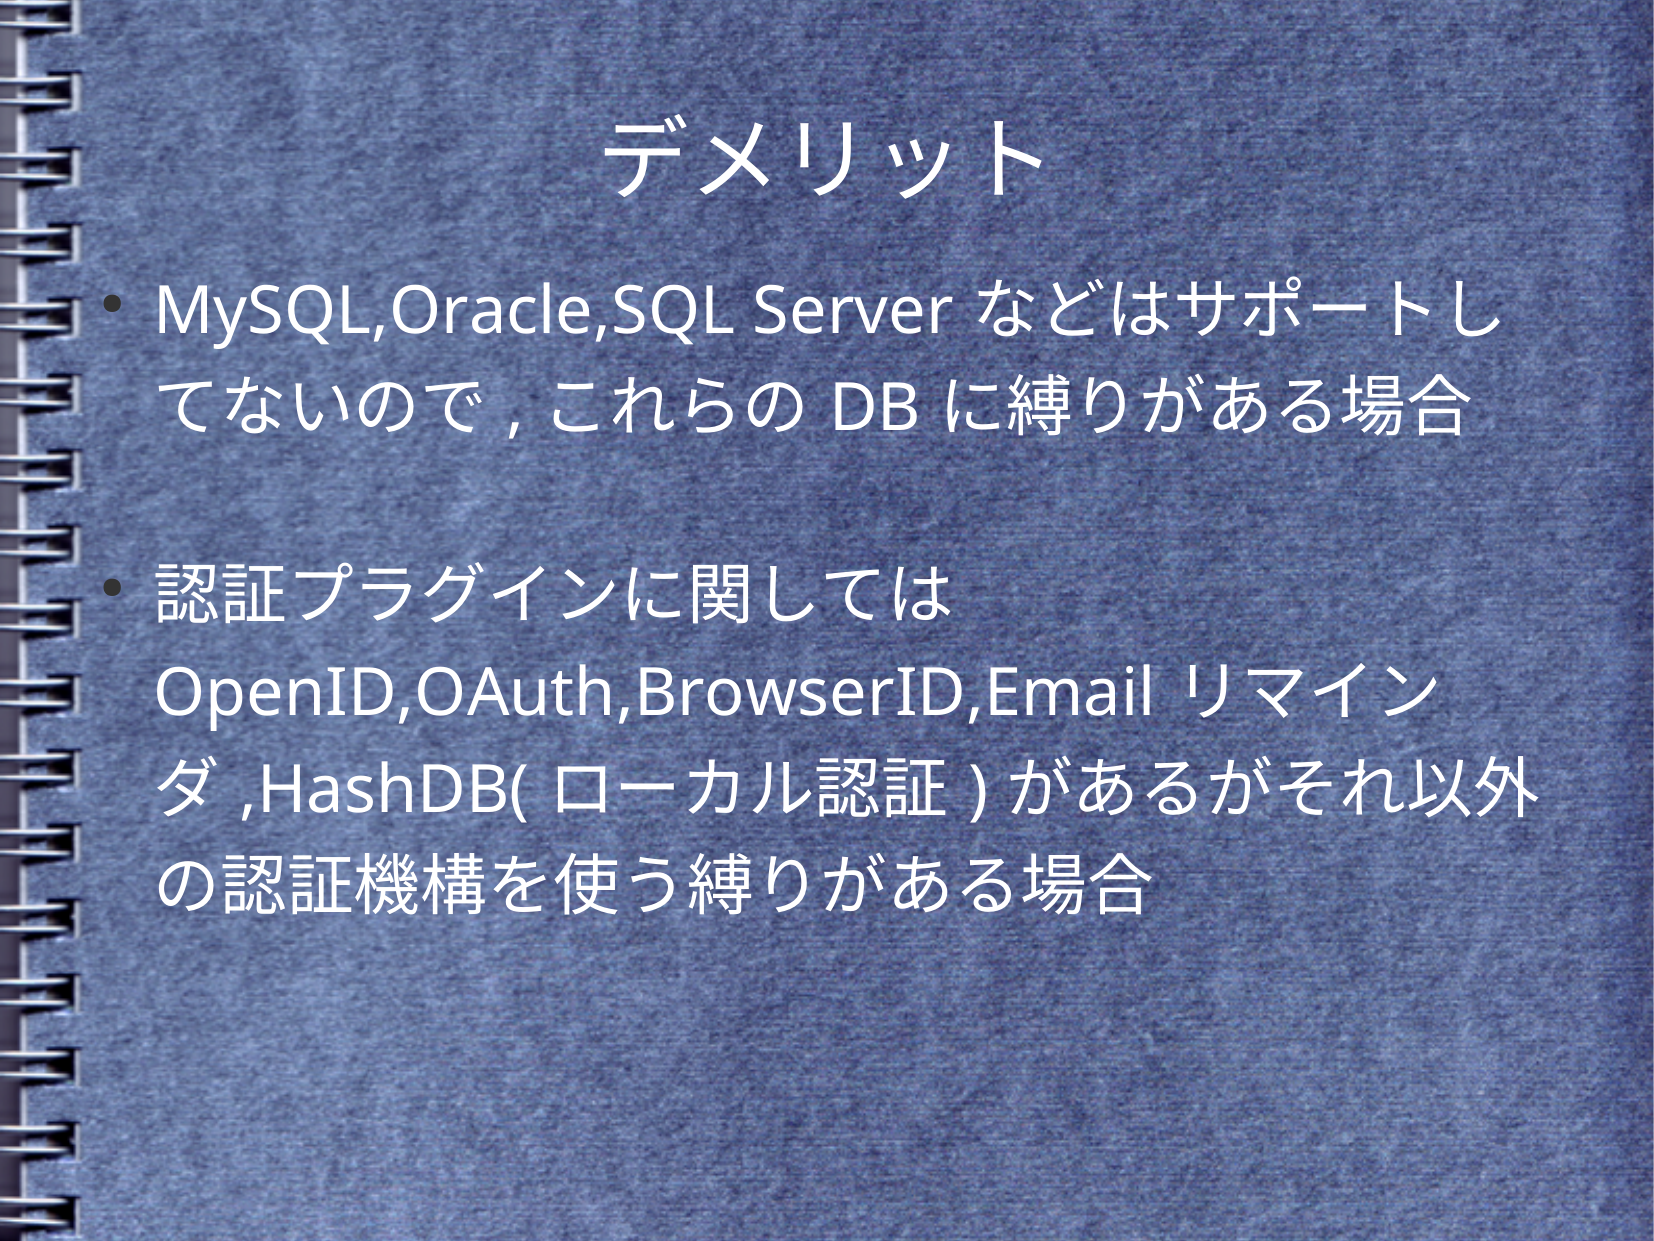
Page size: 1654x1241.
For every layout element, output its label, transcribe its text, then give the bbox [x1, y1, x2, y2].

picture [0, 0, 1654, 1241]
title デメリット [82, 49, 1571, 256]
list MySQL,Oracle,SQL Serverなどはサポートしてないので,これらのDBに縛りがある場合 認証プラグインに関してはOpenID,OAuth,BrowserID,Emailリマインダ,HashDB(ローカル認証)があるがそれ以外の認証機構を使う縛りがある場合 [82, 256, 1571, 1217]
